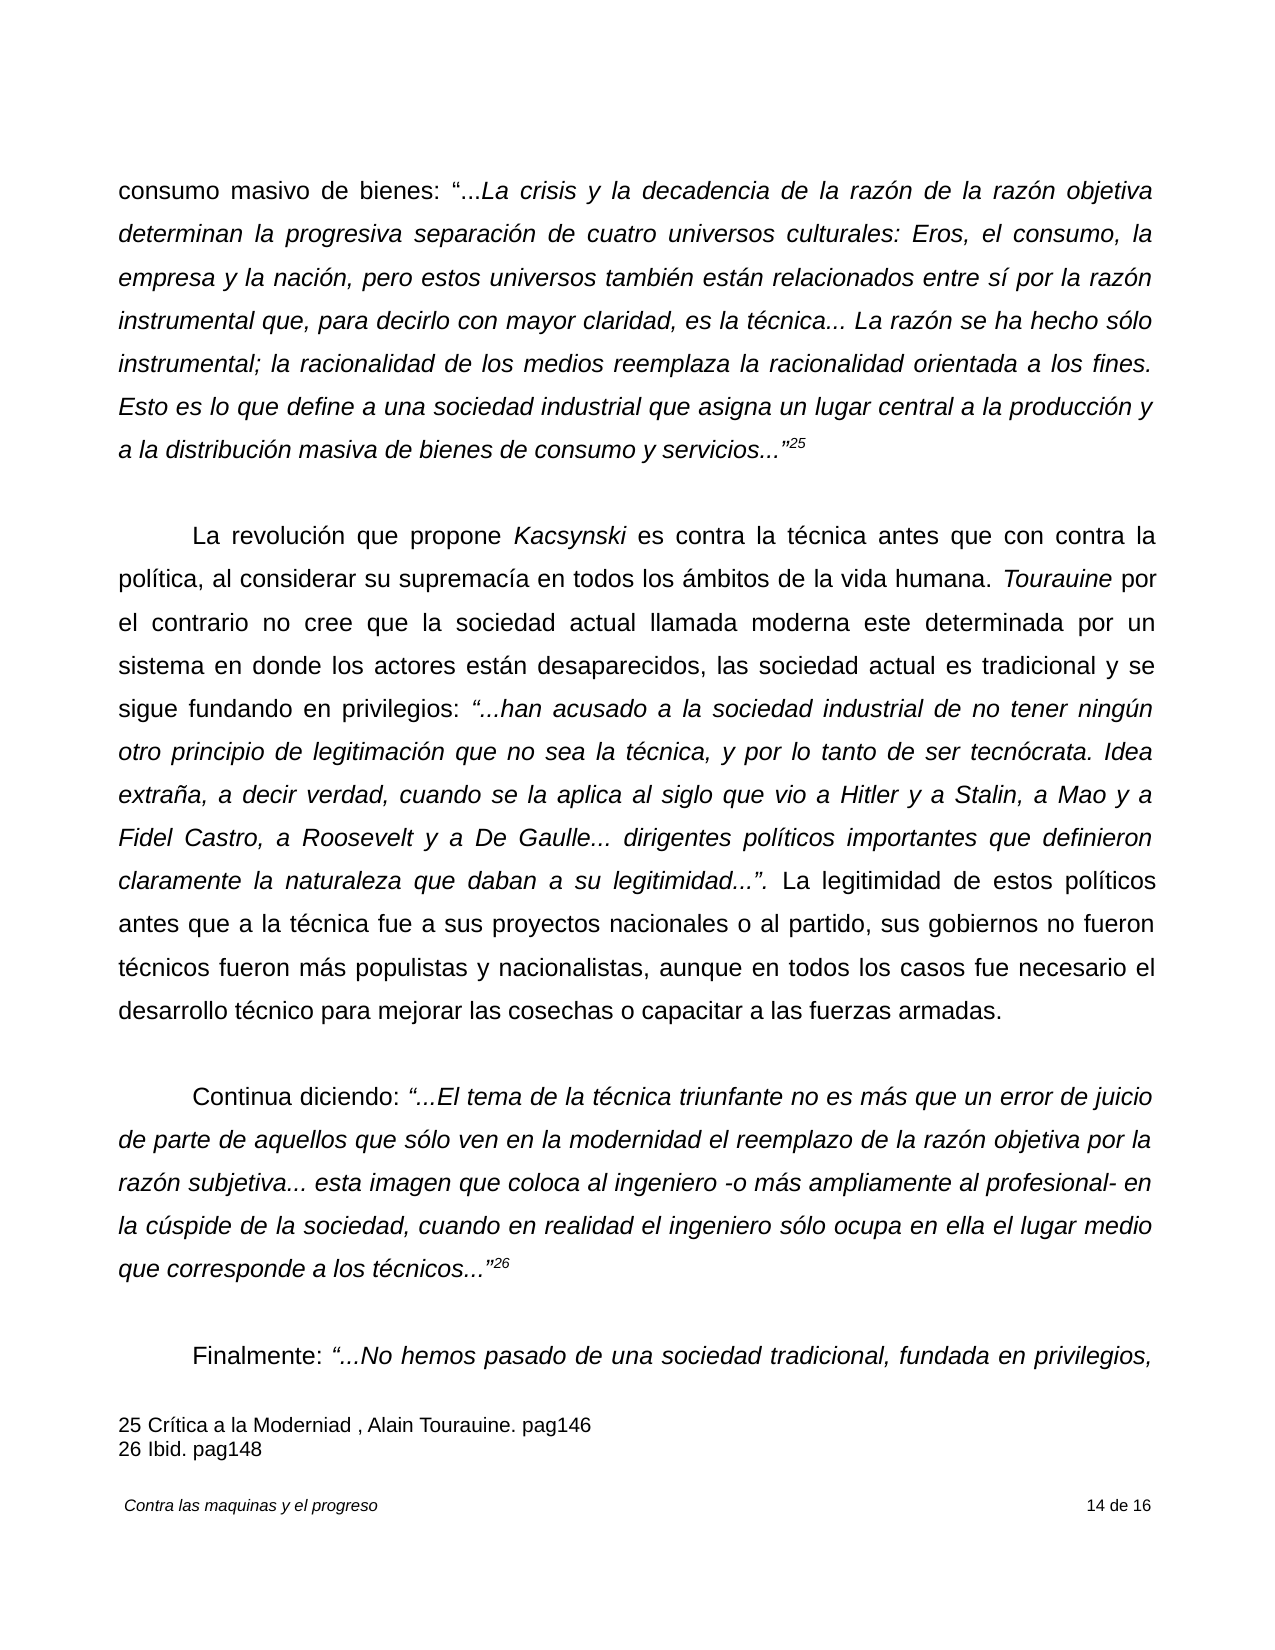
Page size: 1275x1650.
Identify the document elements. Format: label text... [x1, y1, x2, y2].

text Finalmente: “...No hemos pasado de una sociedad tradicional, fundada en privilegios, [118, 1341, 1157, 1369]
text Continua diciendo: “...El tema de la técnica triunfante no es más que un error de juicio de parte de aquellos que sólo ven en la modernidad el reemplazo de la razón objetiva por la razón subjetiva... esta imagen que coloca al ingeniero -o más ampliamente al profesional- en la cúspide de la sociedad, cuando en realidad el ingeniero sólo ocupa en ella el lugar medio que corresponde a los técnicos...” [118, 1082, 1157, 1283]
text Crítica a la Moderniad , Alain Tourauine. pag146 [118, 1413, 1157, 1437]
text La revolución que propone Kacsynski es contra la técnica antes que con contra la política, al considerar su supremacía en todos los ámbitos de la vida humana. Tourauine por el contrario no cree que la sociedad actual llamada moderna este determinada por un sistema en donde los actores están desaparecidos, las sociedad actual es tradicional y se sigue fundando en privilegios: “...han acusado a la sociedad industrial de no tener ningún otro principio de legitimación que no sea la técnica, y por lo tanto de ser tecnócrata. Idea extraña, a decir verdad, cuando se la aplica al siglo que vio a Hitler y a Stalin, a Mao y a Fidel Castro, a Roosevelt y a De Gaulle... dirigentes políticos importantes que definieron claramente la naturaleza que daban a su legitimidad...”. La legitimidad de estos políticos antes que a la técnica fue a sus proyectos nacionales o al partido, sus gobiernos no fueron técnicos fueron más populistas y nacionalistas, aunque en todos los casos fue necesario el desarrollo técnico para mejorar las cosechas o capacitar a las fuerzas armadas. [118, 521, 1157, 1024]
text Ibid. pag148 [118, 1437, 1157, 1461]
text consumo masivo de bienes: “...La crisis y la decadencia de la razón de la razón objetiva determinan la progresiva separación de cuatro universos culturales: Eros, el consumo, la empresa y la nación, pero estos universos también están relacionados entre sí por la razón instrumental que, para decirlo con mayor claridad, es la técnica... La razón se ha hecho sólo instrumental; la racionalidad de los medios reemplaza la racionalidad orientada a los fines. Esto es lo que define a una sociedad industrial que asigna un lugar central a la producción y a la distribución masiva de bienes de consumo y servicios...” [118, 176, 1157, 464]
